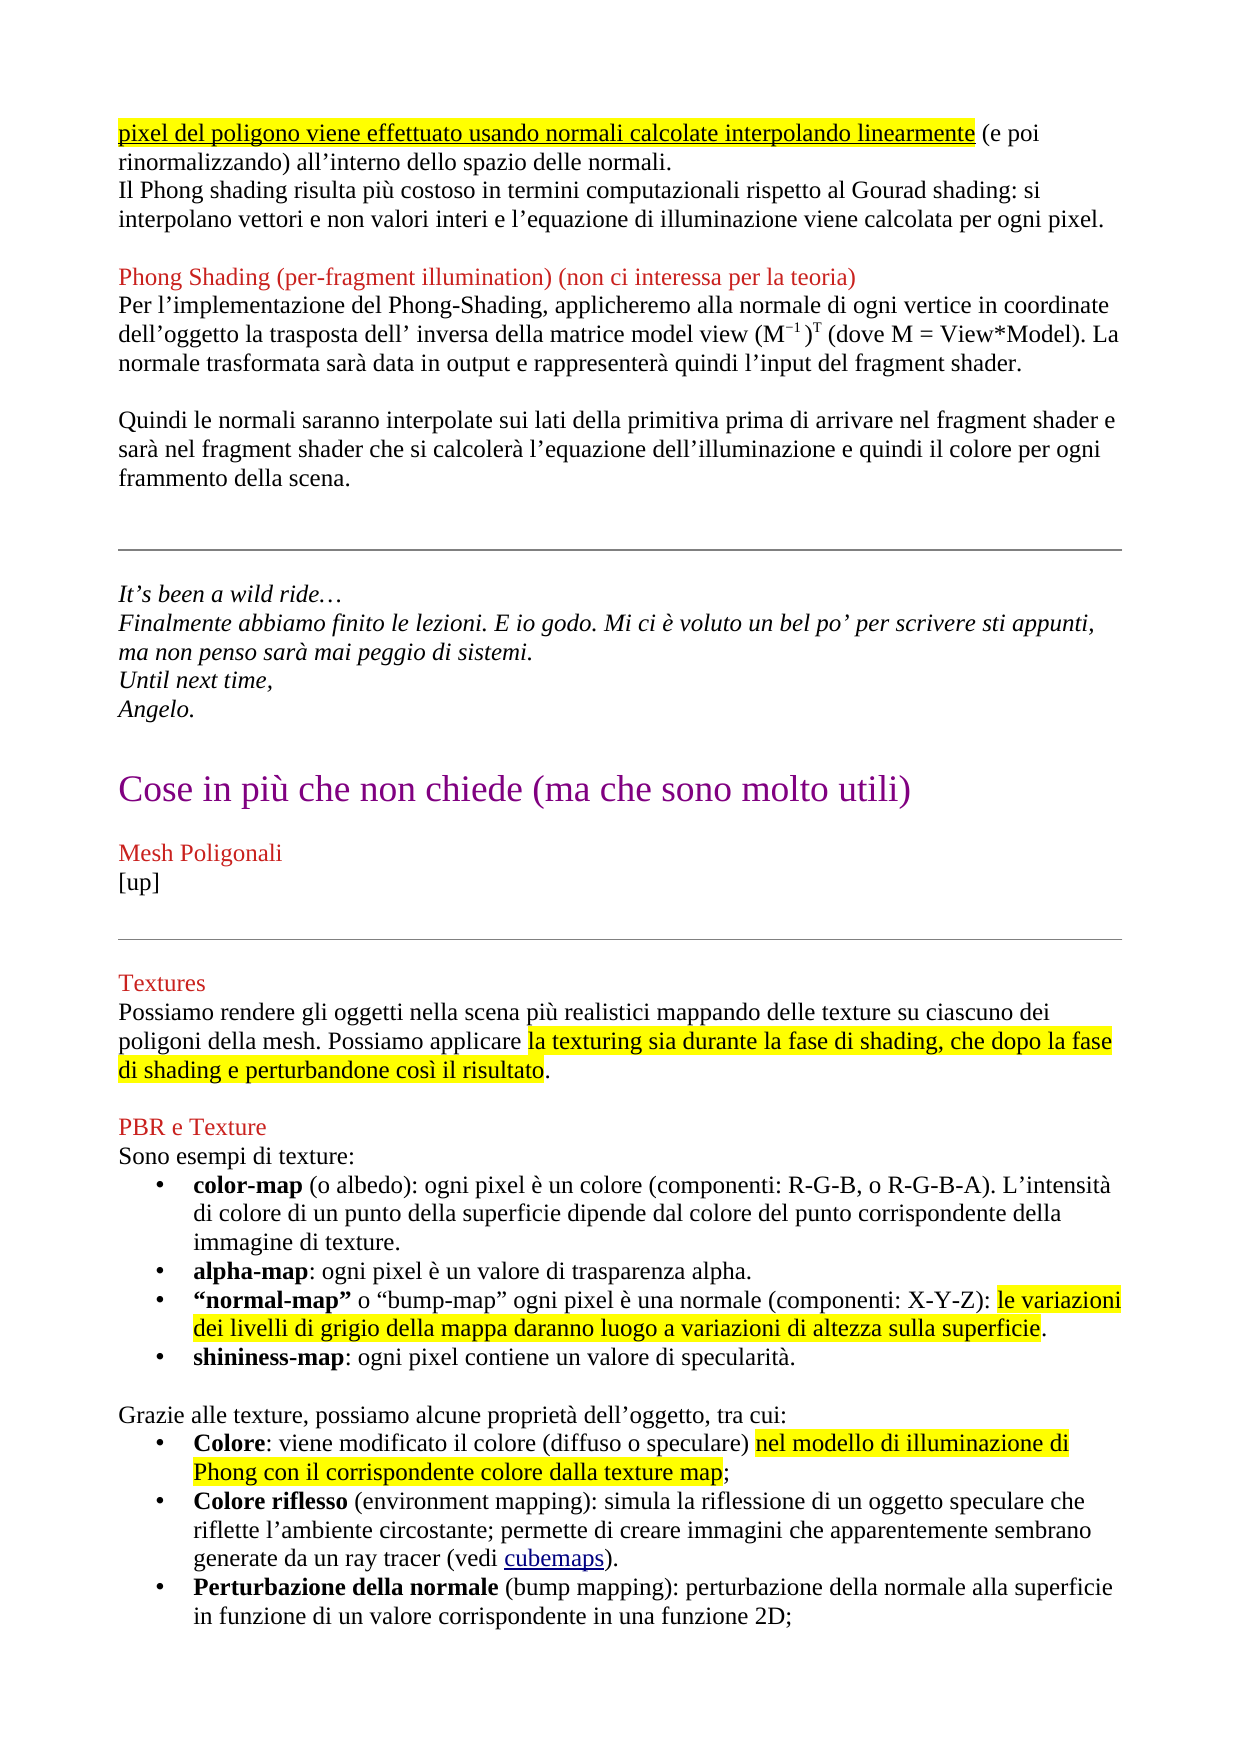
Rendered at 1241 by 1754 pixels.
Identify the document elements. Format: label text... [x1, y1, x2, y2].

text Finalmente abbiamo finito le lezioni. E io godo. Mi ci è voluto un bel po’ per scrivere sti appunti, ma non penso sarà mai peggio di sistemi. [118, 608, 1122, 666]
text [up] [118, 867, 1122, 896]
text pixel del poligono viene effettuato usando normali calcolate interpolando linearmente (e poi rinormalizzando) all’interno dello spazio delle normali. [118, 118, 1122, 176]
text Sono esempi di texture: [118, 1141, 1122, 1170]
list Colore: viene modificato il colore (diffuso o speculare) nel modello di illuminazione di Phong con il corrispondente colore dalla texture map; [156, 1428, 1122, 1486]
text PBR e Texture [118, 1112, 1122, 1141]
list Colore riflesso (environment mapping): simula la riflessione di un oggetto speculare che riflette l’ambiente circostante; permette di creare immagini che apparentemente sembrano generate da un ray tracer (vedi cubemaps). [156, 1486, 1122, 1572]
text Until next time, [118, 666, 1122, 694]
list shininess-map: ogni pixel contiene un valore di specularità. [156, 1342, 1122, 1371]
text Textures [118, 968, 1122, 997]
list color-map (o albedo): ogni pixel è un colore (componenti: R-G-B, o R-G-B-A). L’intensità di colore di un punto della superficie dipende dal colore del punto corrispondente della immagine di texture. [156, 1170, 1122, 1256]
text Il Phong shading risulta più costoso in termini computazionali rispetto al Gourad shading: si interpolano vettori e non valori interi e l’equazione di illuminazione viene calcolata per ogni pixel. [118, 176, 1122, 233]
text Quindi le normali saranno interpolate sui lati della primitiva prima di arrivare nel fragment shader e sarà nel fragment shader che si calcolerà l’equazione dell’illuminazione e quindi il colore per ogni frammento della scena. [118, 406, 1122, 492]
text Grazie alle texture, possiamo alcune proprietà dell’oggetto, tra cui: [118, 1400, 1122, 1428]
text Possiamo rendere gli oggetti nella scena più realistici mappando delle texture su ciascuno dei poligoni della mesh. Possiamo applicare la texturing sia durante la fase di shading, che dopo la fase di shading e perturbandone così il risultato. [118, 997, 1122, 1083]
text Mesh Poligonali [118, 838, 1122, 867]
list Perturbazione della normale (bump mapping): perturbazione della normale alla superficie in funzione di un valore corrispondente in una funzione 2D; [156, 1572, 1122, 1630]
text It’s been a wild ride… [118, 579, 1122, 608]
text Per l’implementazione del Phong-Shading, applicheremo alla normale di ogni vertice in coordinate dell’oggetto la trasposta dell’ inversa della matrice model view (M−1 )T (dove M = View*Model). La normale trasformata sarà data in output e rappresenterà quindi l’input del fragment shader. [118, 291, 1122, 377]
list “normal-map” o “bump-map” ogni pixel è una normale (componenti: X-Y-Z): le variazioni dei livelli di grigio della mappa daranno luogo a variazioni di altezza sulla superficie. [156, 1285, 1122, 1342]
text Angelo. [118, 694, 1122, 723]
text Phong Shading (per-fragment illumination) (non ci interessa per la teoria) [118, 262, 1122, 291]
list alpha-map: ogni pixel è un valore di trasparenza alpha. [156, 1256, 1122, 1285]
text Cose in più che non chiede (ma che sono molto utili) [118, 766, 1122, 809]
